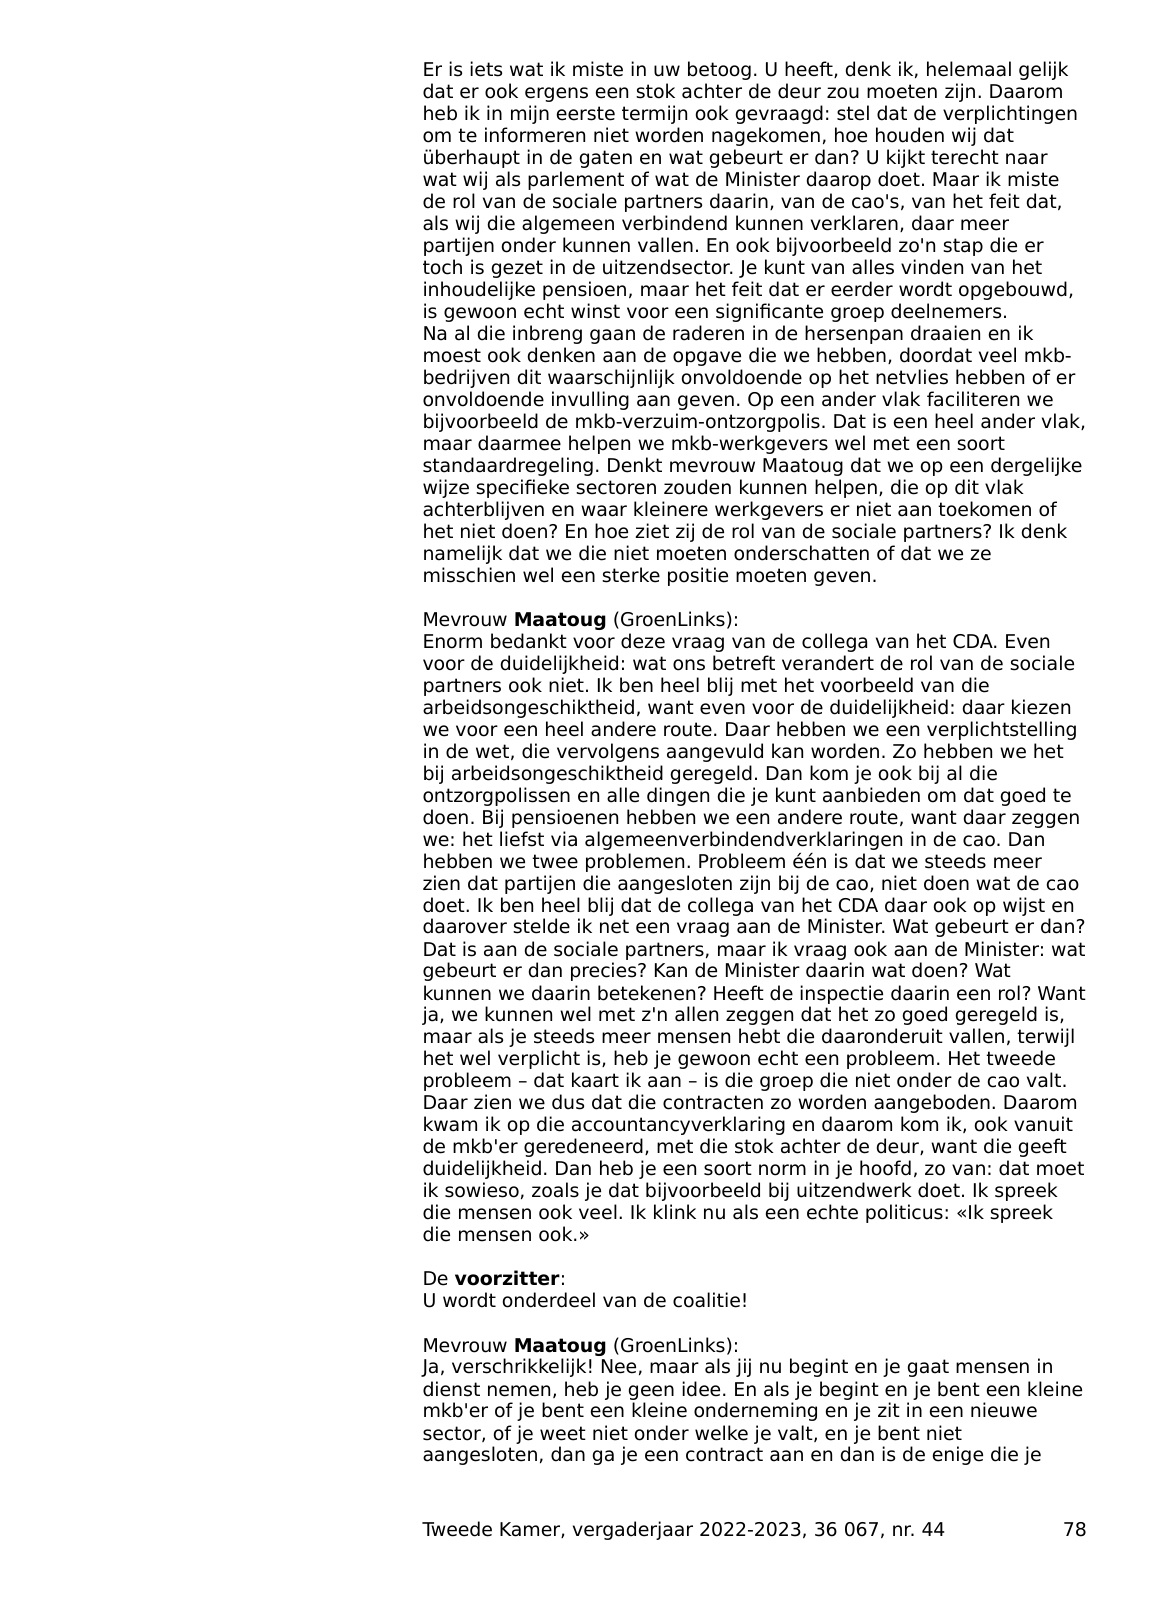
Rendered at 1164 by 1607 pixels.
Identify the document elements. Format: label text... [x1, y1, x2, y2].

text De voorzitter: [422, 1268, 1087, 1290]
text U wordt onderdeel van de coalitie! [422, 1290, 1087, 1312]
text Enorm bedankt voor deze vraag van de collega van het CDA. Even voor de duidelijkheid: wat ons betreft verandert de rol van de sociale partners ook niet. Ik ben heel blij met het voorbeeld van die arbeidsongeschiktheid, want even voor de duidelijkheid: daar kiezen we voor een heel andere route. Daar hebben we een verplichtstelling in de wet, die vervolgens aangevuld kan worden. Zo hebben we het bij arbeidsongeschiktheid geregeld. Dan kom je ook bij al die ontzorgpolissen en alle dingen die je kunt aanbieden om dat goed te doen. Bij pensioenen hebben we een andere route, want daar zeggen we: het liefst via algemeenverbindendverklaringen in de cao. Dan hebben we twee problemen. Probleem één is dat we steeds meer zien dat partijen die aangesloten zijn bij de cao, niet doen wat de cao doet. Ik ben heel blij dat de collega van het CDA daar ook op wijst en daarover stelde ik net een vraag aan de Minister. Wat gebeurt er dan? Dat is aan de sociale partners, maar ik vraag ook aan de Minister: wat gebeurt er dan precies? Kan de Minister daarin wat doen? Wat kunnen we daarin betekenen? Heeft de inspectie daarin een rol? Want ja, we kunnen wel met z'n allen zeggen dat het zo goed geregeld is, maar als je steeds meer mensen hebt die daaronderuit vallen, terwijl het wel verplicht is, heb je gewoon echt een probleem. Het tweede probleem – dat kaart ik aan – is die groep die niet onder de cao valt. Daar zien we dus dat die contracten zo worden aangeboden. Daarom kwam ik op die accountancyverklaring en daarom kom ik, ook vanuit de mkb'er geredeneerd, met die stok achter de deur, want die geeft duidelijkheid. Dan heb je een soort norm in je hoofd, zo van: dat moet ik sowieso, zoals je dat bijvoorbeeld bij uitzendwerk doet. Ik spreek die mensen ook veel. Ik klink nu als een echte politicus: «Ik spreek die mensen ook.» [422, 631, 1087, 1246]
text Ja, verschrikkelijk! Nee, maar als jij nu begint en je gaat mensen in dienst nemen, heb je geen idee. En als je begint en je bent een kleine mkb'er of je bent een kleine onderneming en je zit in een nieuwe sector, of je weet niet onder welke je valt, en je bent niet aangesloten, dan ga je een contract aan en dan is de enige die je [422, 1356, 1087, 1466]
text Er is iets wat ik miste in uw betoog. U heeft, denk ik, helemaal gelijk dat er ook ergens een stok achter de deur zou moeten zijn. Daarom heb ik in mijn eerste termijn ook gevraagd: stel dat de verplichtingen om te informeren niet worden nagekomen, hoe houden wij dat überhaupt in de gaten en wat gebeurt er dan? U kijkt terecht naar wat wij als parlement of wat de Minister daarop doet. Maar ik miste de rol van de sociale partners daarin, van de cao's, van het feit dat, als wij die algemeen verbindend kunnen verklaren, daar meer partijen onder kunnen vallen. En ook bijvoorbeeld zo'n stap die er toch is gezet in de uitzendsector. Je kunt van alles vinden van het inhoudelijke pensioen, maar het feit dat er eerder wordt opgebouwd, is gewoon echt winst voor een significante groep deelnemers. [422, 59, 1087, 323]
text Mevrouw Maatoug (GroenLinks): [422, 609, 1087, 631]
text Mevrouw Maatoug (GroenLinks): [422, 1334, 1087, 1356]
text Na al die inbreng gaan de raderen in de hersenpan draaien en ik moest ook denken aan de opgave die we hebben, doordat veel mkb-bedrijven dit waarschijnlijk onvoldoende op het netvlies hebben of er onvoldoende invulling aan geven. Op een ander vlak faciliteren we bijvoorbeeld de mkb-verzuim-ontzorgpolis. Dat is een heel ander vlak, maar daarmee helpen we mkb-werkgevers wel met een soort standaardregeling. Denkt mevrouw Maatoug dat we op een dergelijke wijze specifieke sectoren zouden kunnen helpen, die op dit vlak achterblijven en waar kleinere werkgevers er niet aan toekomen of het niet doen? En hoe ziet zij de rol van de sociale partners? Ik denk namelijk dat we die niet moeten onderschatten of dat we ze misschien wel een sterke positie moeten geven. [422, 323, 1087, 587]
